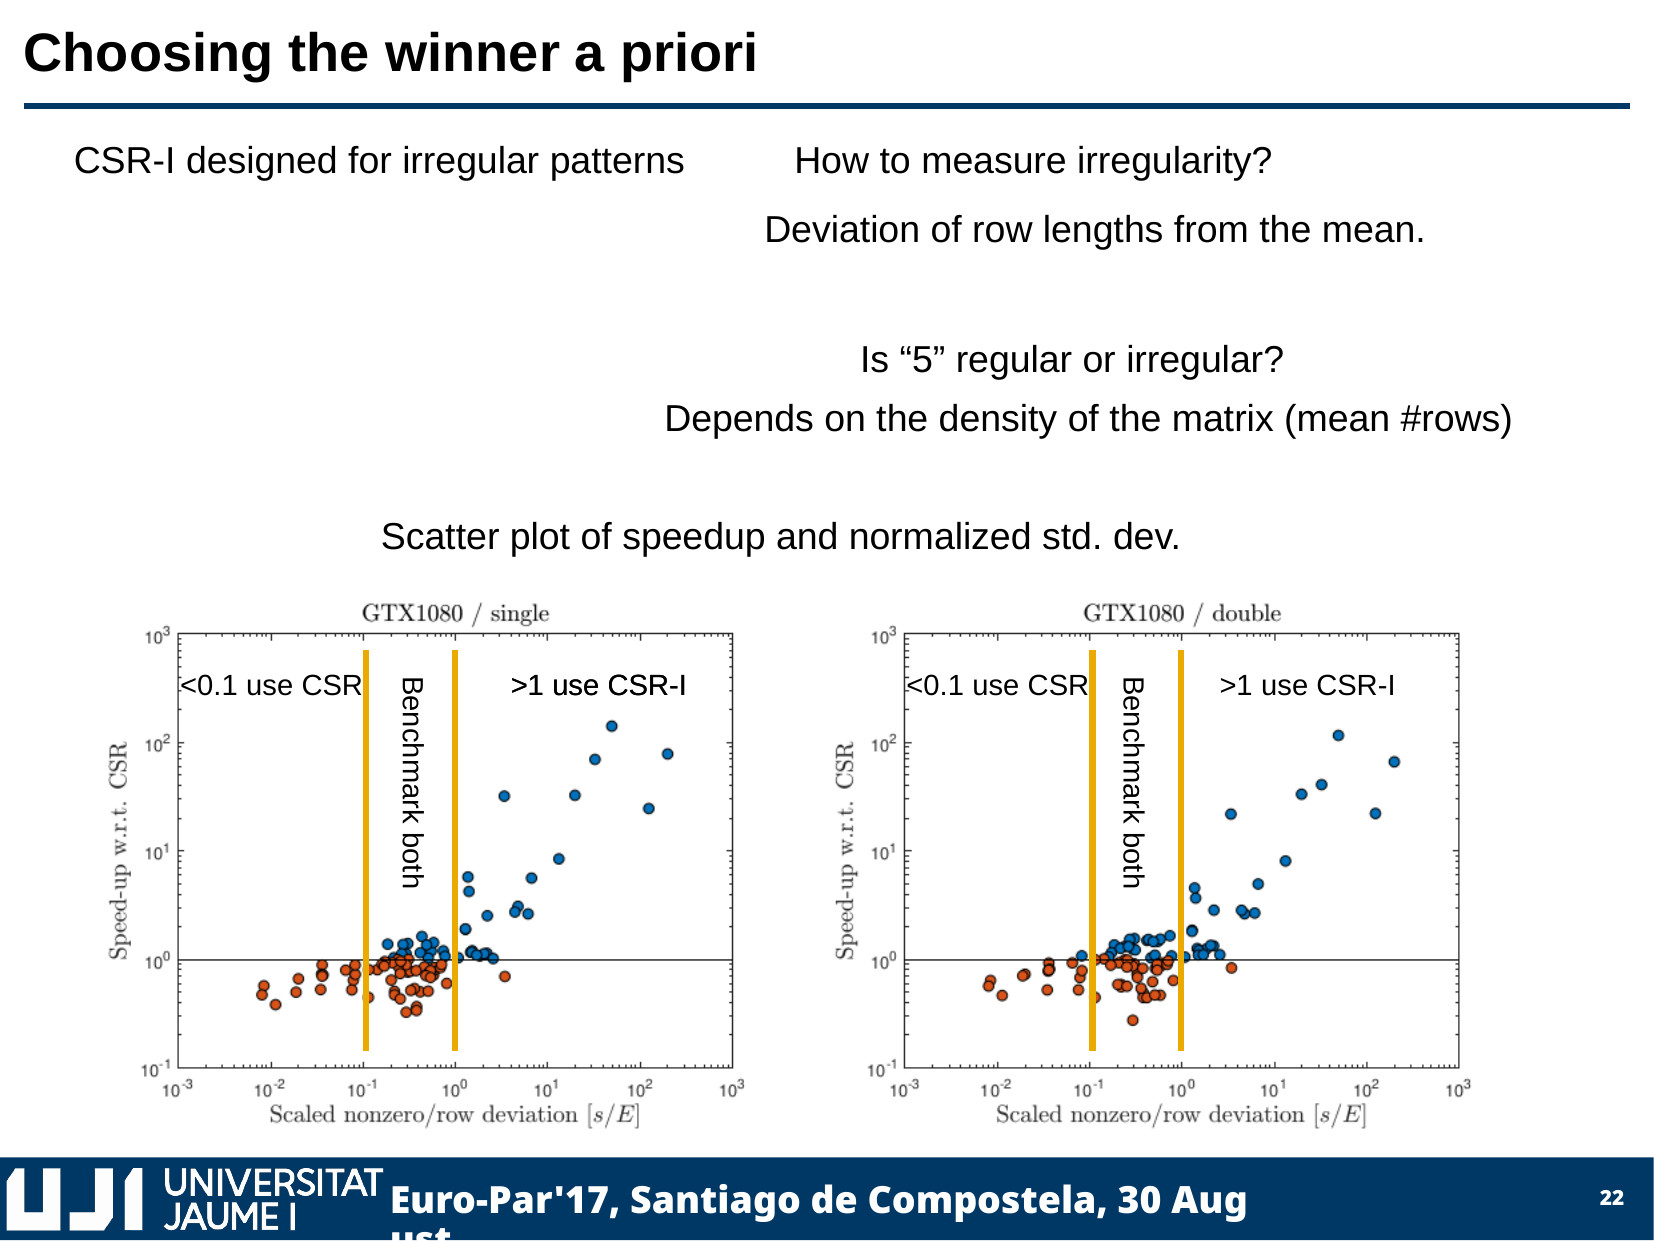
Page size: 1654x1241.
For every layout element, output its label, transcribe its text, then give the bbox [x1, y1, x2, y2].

text_box <0.1 use CSR [891, 661, 1105, 709]
title Choosing the winner a priori [23, 0, 1630, 107]
text_box Scatter plot of speedup and normalized std. dev. [366, 507, 1197, 565]
text_box Depends on the density of the matrix (mean #rows) [649, 389, 1529, 447]
text_box How to measure irregularity? [779, 132, 1288, 189]
picture [0, 1158, 390, 1241]
text_box >1 use CSR-I [1204, 661, 1411, 709]
text_box <0.1 use CSR [165, 661, 379, 709]
picture [87, 585, 1489, 1146]
text_box Deviation of row lengths from the mean. [749, 200, 1441, 258]
text_box CSR-I designed for irregular patterns [59, 132, 701, 189]
text_box Is “5” regular or irregular? [845, 330, 1300, 388]
text_box Benchmark both [389, 661, 437, 910]
text_box >1 use CSR-I [496, 661, 703, 709]
text_box Benchmark both [1110, 661, 1158, 910]
